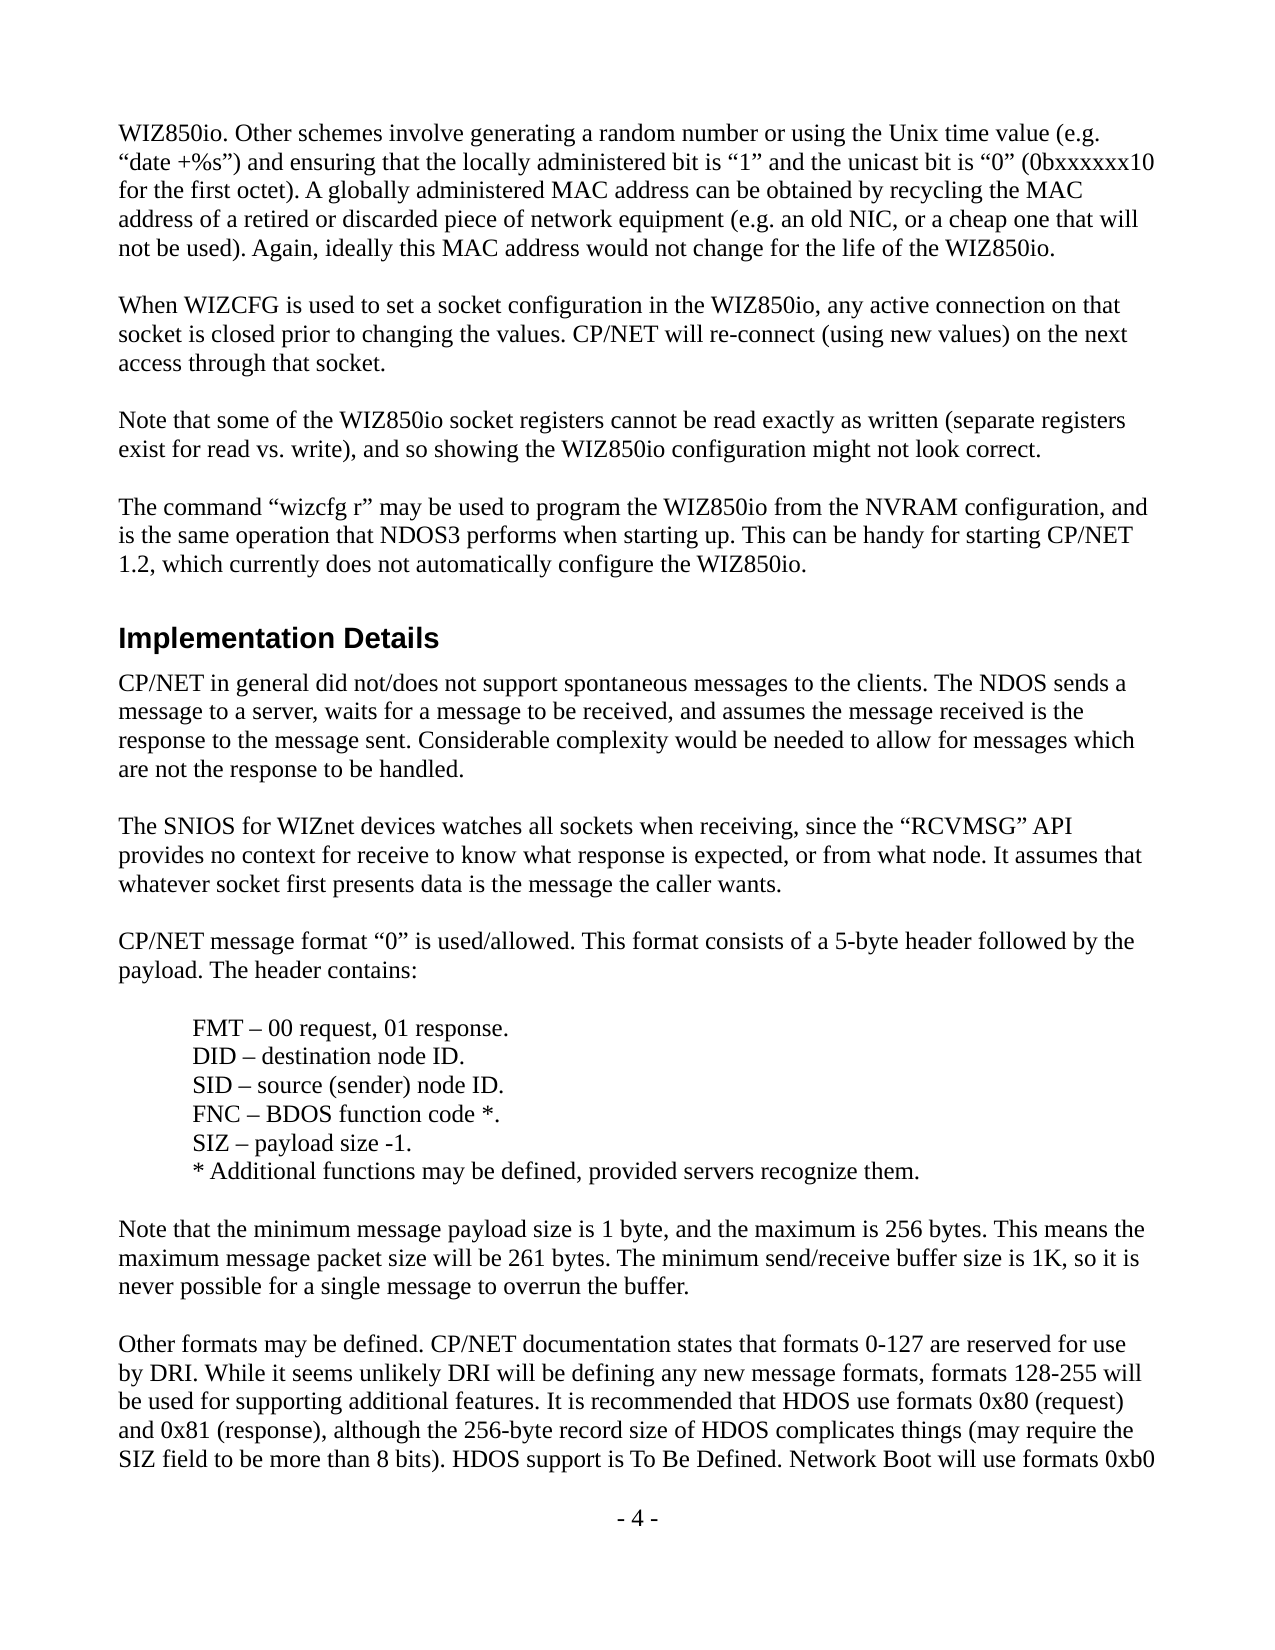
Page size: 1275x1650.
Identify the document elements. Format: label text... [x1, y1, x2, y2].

text Note that some of the WIZ850io socket registers cannot be read exactly as written (separate registers exist for read vs. write), and so showing the WIZ850io configuration might not look correct. [118, 406, 1157, 463]
subtitle Implementation Details [118, 621, 1157, 655]
text FNC – BDOS function code *. [192, 1099, 1157, 1128]
text WIZ850io. Other schemes involve generating a random number or using the Unix time value (e.g. “date +%s”) and ensuring that the locally administered bit is “1” and the unicast bit is “0” (0bxxxxxx10 for the first octet). A globally administered MAC address can be obtained by recycling the MAC address of a retired or discarded piece of network equipment (e.g. an old NIC, or a cheap one that will not be used). Again, ideally this MAC address would not change for the life of the WIZ850io. [118, 118, 1157, 262]
text FMT – 00 request, 01 response. [192, 1013, 1157, 1041]
text * Additional functions may be defined, provided servers recognize them. [192, 1156, 1157, 1185]
text CP/NET message format “0” is used/allowed. This format consists of a 5-byte header followed by the payload. The header contains: [118, 926, 1157, 984]
text The SNIOS for WIZnet devices watches all sockets when receiving, since the “RCVMSG” API provides no context for receive to know what response is expected, or from what node. It assumes that whatever socket first presents data is the message the caller wants. [118, 811, 1157, 898]
text SIZ – payload size -1. [192, 1128, 1157, 1156]
text CP/NET in general did not/does not support spontaneous messages to the clients. The NDOS sends a message to a server, waits for a message to be received, and assumes the message received is the response to the message sent. Considerable complexity would be needed to allow for messages which are not the response to be handled. [118, 668, 1157, 783]
text The command “wizcfg r” may be used to program the WIZ850io from the NVRAM configuration, and is the same operation that NDOS3 performs when starting up. This can be handy for starting CP/NET 1.2, which currently does not automatically configure the WIZ850io. [118, 492, 1157, 578]
text DID – destination node ID. [192, 1041, 1157, 1070]
text Other formats may be defined. CP/NET documentation states that formats 0-127 are reserved for use by DRI. While it seems unlikely DRI will be defining any new message formats, formats 128-255 will be used for supporting additional features. It is recommended that HDOS use formats 0x80 (request) and 0x81 (response), although the 256-byte record size of HDOS complicates things (may require the SIZ field to be more than 8 bits). HDOS support is To Be Defined. Network Boot will use formats 0xb0 [118, 1329, 1157, 1473]
text Note that the minimum message payload size is 1 byte, and the maximum is 256 bytes. This means the maximum message packet size will be 261 bytes. The minimum send/receive buffer size is 1K, so it is never possible for a single message to overrun the buffer. [118, 1214, 1157, 1300]
text SID – source (sender) node ID. [192, 1070, 1157, 1099]
text When WIZCFG is used to set a socket configuration in the WIZ850io, any active connection on that socket is closed prior to changing the values. CP/NET will re-connect (using new values) on the next access through that socket. [118, 291, 1157, 377]
